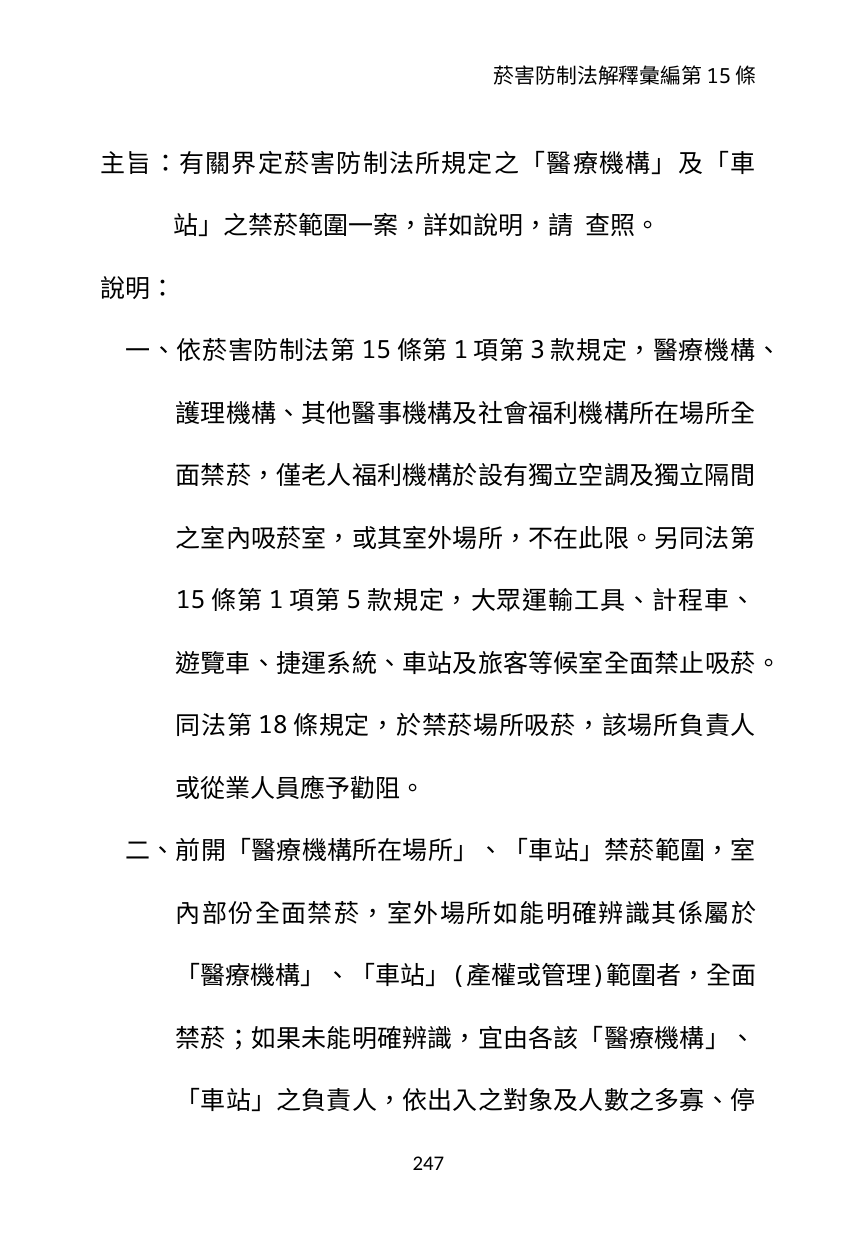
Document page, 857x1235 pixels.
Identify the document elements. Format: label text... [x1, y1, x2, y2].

list 主旨：有關界定菸害防制法所規定之「醫療機構」及「車站」之禁菸範圍一案，詳如說明，請 查照。 [100, 119, 756, 244]
list 說明： [100, 244, 756, 307]
list 一、依菸害防制法第15條第1項第3款規定，醫療機構、護理機構、其他醫事機構及社會福利機構所在場所全面禁菸，僅老人福利機構於設有獨立空調及獨立隔間之室內吸菸室，或其室外場所，不在此限。另同法第15條第1項第5款規定，大眾運輸工具、計程車、遊覽車、捷運系統、車站及旅客等候室全面禁止吸菸。同法第18條規定，於禁菸場所吸菸，該場所負責人或從業人員應予勸阻。 [125, 307, 756, 807]
list 二、前開「醫療機構所在場所」、「車站」禁菸範圍，室內部份全面禁菸，室外場所如能明確辨識其係屬於「醫療機構」、「車站」(產權或管理)範圍者，全面禁菸；如果未能明確辨識，宜由各該「醫療機構」、「車站」之負責人，依出入之對象及人數之多寡、停 [125, 807, 756, 1119]
